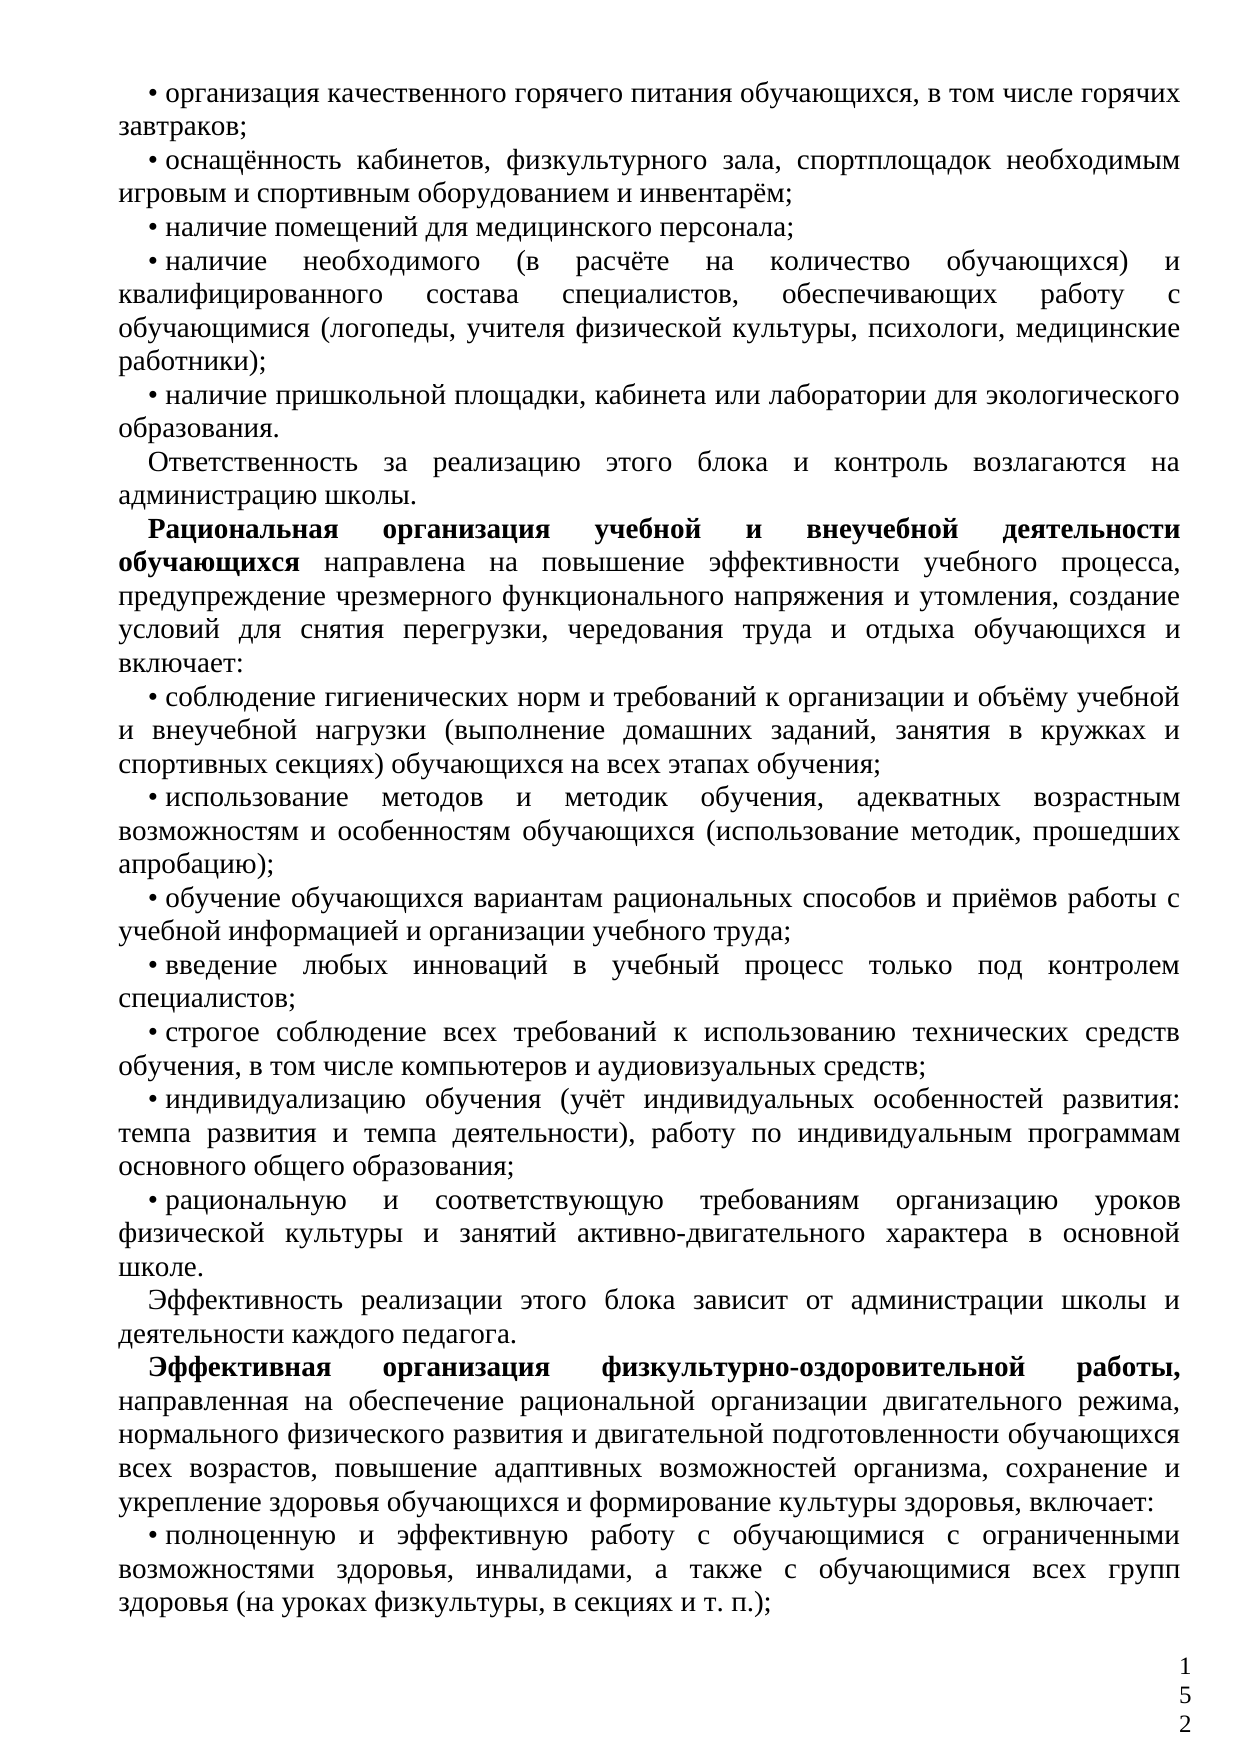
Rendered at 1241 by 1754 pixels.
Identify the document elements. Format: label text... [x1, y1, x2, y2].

text • наличие помещений для медицинского персонала; [118, 209, 1181, 243]
text Рациональная организация учебной и внеучебной деятельности обучающихся направлена на повышение эффективности учебного процесса, предупреждение чрезмерного функционального напряжения и утомления, создание условий для снятия перегрузки, чередования труда и отдыха обучающихся и включает: [118, 511, 1181, 679]
text • рациональную и соответствующую требованиям организацию уроков физической культуры и занятий активно-двигательного характера в основной школе. [118, 1182, 1181, 1282]
text • индивидуализацию обучения (учёт индивидуальных особенностей развития: темпа развития и темпа деятельности), работу по индивидуальным программам основного общего образования; [118, 1081, 1181, 1182]
text • строгое соблюдение всех требований к использованию технических средств обучения, в том числе компьютеров и аудиовизуальных средств; [118, 1014, 1181, 1081]
text • использование методов и методик обучения, адекватных возрастным возможностям и особенностям обучающихся (использование методик, прошедших апробацию); [118, 779, 1181, 880]
text • соблюдение гигиенических норм и требований к организации и объёму учебной и внеучебной нагрузки (выполнение домашних заданий, занятия в кружках и спортивных секциях) обучающихся на всех этапах обучения; [118, 679, 1181, 779]
text Ответственность за реализацию этого блока и контроль возлагаются на администрацию школы. [118, 444, 1181, 511]
text • наличие необходимого (в расчёте на количество обучающихся) и квалифицированного состава специалистов, обеспечивающих работу с обучающимися (логопеды, учителя физической культуры, психологи, медицинские работники); [118, 243, 1181, 377]
text • организация качественного горячего питания обучающихся, в том числе горячих завтраков; [118, 75, 1181, 142]
text • наличие пришкольной площадки, кабинета или лаборатории для экологического образования. [118, 377, 1181, 444]
text • оснащённость кабинетов, физкультурного зала, спортплощадок необходимым игровым и спортивным оборудованием и инвентарём; [118, 142, 1181, 209]
text • обучение обучающихся вариантам рациональных способов и приёмов работы с учебной информацией и организации учебного труда; [118, 880, 1181, 947]
text Эффективная организация физкультурно-оздоровительной работы, направленная на обеспечение рациональной организации двигательного режима, нормального физического развития и двигательной подготовленности обучающихся всех возрастов, повышение адаптивных возможностей организма, сохранение и укрепление здоровья обучающихся и формирование культуры здоровья, включает: [118, 1349, 1181, 1517]
text Эффективность реализации этого блока зависит от администрации школы и деятельности каждого педагога. [118, 1282, 1181, 1349]
text • полноценную и эффективную работу с обучающимися с ограниченными возможностями здоровья, инвалидами, а также с обучающимися всех групп здоровья (на уроках физкультуры, в секциях и т. п.); [118, 1517, 1181, 1618]
text • введение любых инноваций в учебный процесс только под контролем специалистов; [118, 947, 1181, 1014]
